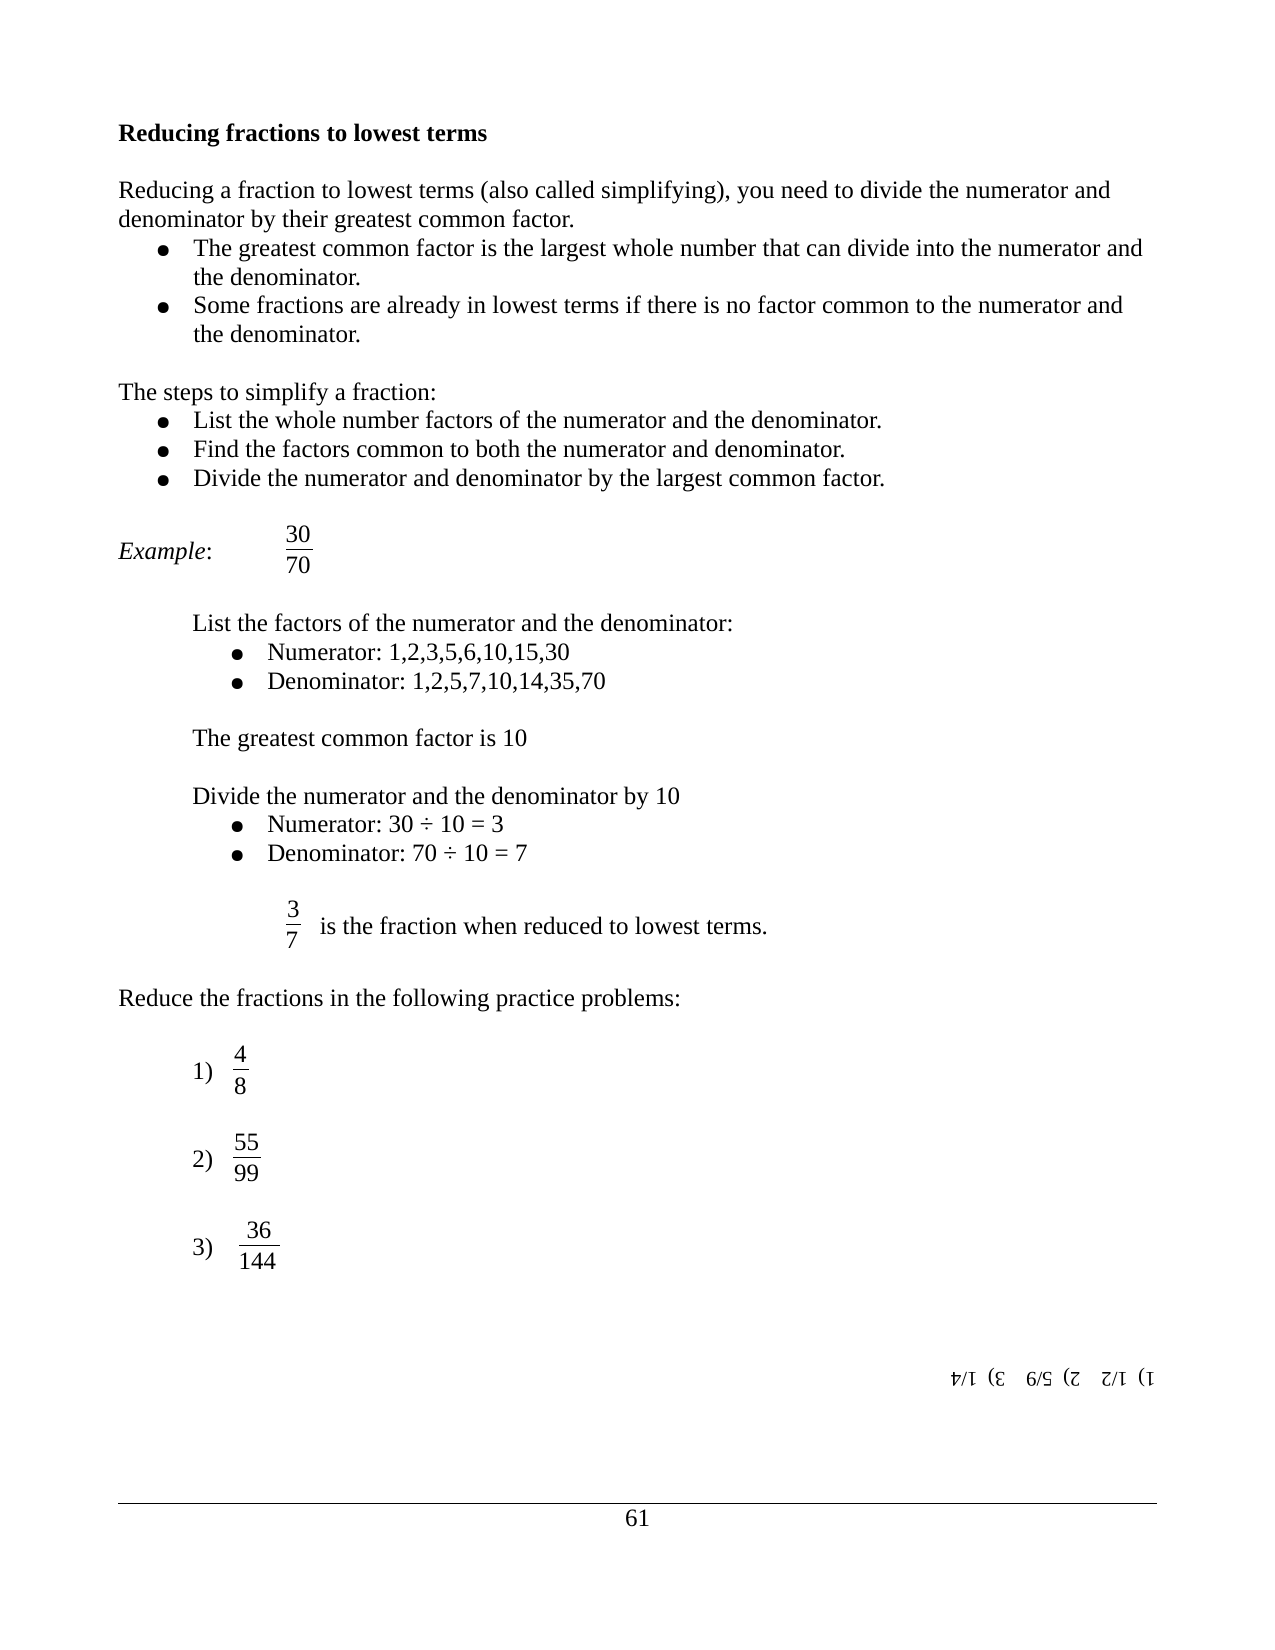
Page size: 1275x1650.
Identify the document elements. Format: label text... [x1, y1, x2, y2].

text 3) [192, 1216, 1157, 1275]
text Reducing a fraction to lowest terms (also called simplifying), you need to divide the numerator and denominator by their greatest common factor. [118, 176, 1157, 233]
text 1) [192, 1041, 1157, 1100]
text List the factors of the numerator and the denominator: [192, 608, 1157, 637]
text is the fraction when reduced to lowest terms. [118, 896, 1157, 955]
list The greatest common factor is the largest whole number that can divide into the numerator and the denominator. [156, 233, 1157, 291]
list Denominator: 1,2,5,7,10,14,35,70 [229, 666, 1157, 694]
text The greatest common factor is 10 [192, 723, 1157, 752]
list List the whole number factors of the numerator and the denominator. [156, 406, 1157, 434]
list Numerator: 30 ÷ 10 = 3 [229, 809, 1157, 838]
list Some fractions are already in lowest terms if there is no factor common to the numerator and the denominator. [156, 291, 1157, 348]
text 2) [192, 1129, 1157, 1188]
text Example: [118, 521, 1157, 579]
text Reducing fractions to lowest terms [118, 118, 1157, 147]
list Numerator: 1,2,3,5,6,10,15,30 [229, 637, 1157, 666]
text The steps to simplify a fraction: [118, 377, 1157, 406]
list Divide the numerator and denominator by the largest common factor. [156, 463, 1157, 492]
list Find the factors common to both the numerator and denominator. [156, 434, 1157, 463]
text Divide the numerator and the denominator by 10 [192, 781, 1157, 809]
text Reduce the fractions in the following practice problems: [118, 983, 1157, 1012]
list Denominator: 70 ÷ 10 = 7 [229, 838, 1157, 867]
